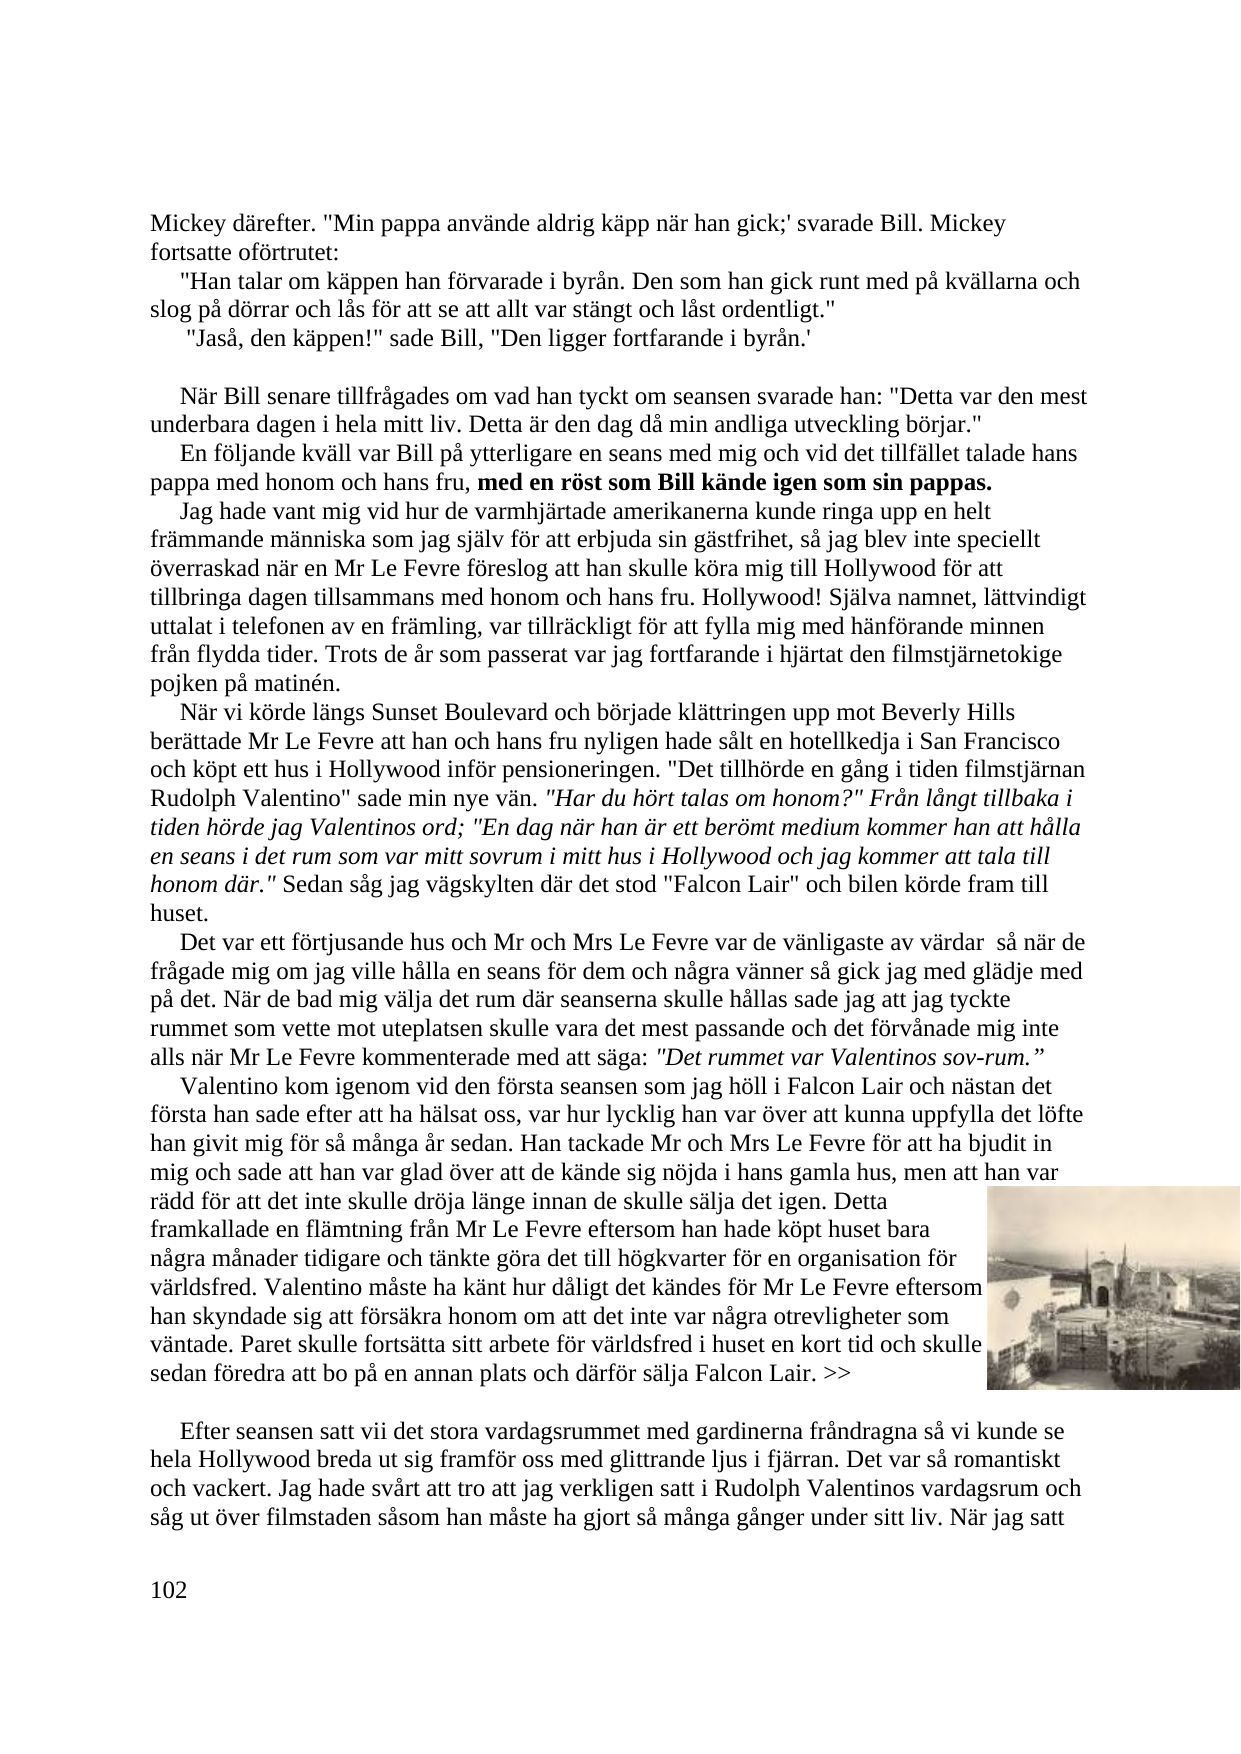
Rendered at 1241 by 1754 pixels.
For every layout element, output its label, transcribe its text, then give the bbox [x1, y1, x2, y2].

text När vi körde längs Sunset Boulevard och började klättringen upp mot Beverly Hills berättade Mr Le Fevre att han och hans fru nyligen hade sålt en hotellkedja i San Francisco och köpt ett hus i Hollywood inför pensioneringen. "Det tillhörde en gång i tiden filmstjärnan Rudolph Valentino" sade min nye vän. "Har du hört talas om honom?" Från långt tillbaka i tiden hörde jag Valentinos ord; "En dag när han är ett berömt medium kommer han att hålla en seans i det rum som var mitt sovrum i mitt hus i Hollywood och jag kommer att tala till honom där." Sedan såg jag vägskylten där det stod "Falcon Lair" och bilen körde fram till huset. [150, 697, 1090, 927]
text En följande kväll var Bill på ytterligare en seans med mig och vid det tillfället talade hans pappa med honom och hans fru, med en röst som Bill kände igen som sin pappas. [150, 438, 1090, 496]
text Efter seansen satt vii det stora vardagsrummet med gardiner­na fråndragna så vi kunde se hela Hollywood breda ut sig framför oss med glittrande ljus i fjärran. Det var så romantiskt och vackert. Jag hade svårt att tro att jag verkligen satt i Rudolph Valentinos vardagsrum och såg ut över filmstaden såsom han måste ha gjort så många gånger under sitt liv. När jag satt [150, 1416, 1090, 1531]
text Jag hade vant mig vid hur de varmhjärtade amerikanerna kunde ringa upp en helt främmande människa som jag själv för att erbjuda sin gästfrihet, så jag blev inte speciellt överraskad när en Mr Le Fevre föreslog att han skulle köra mig till Hollywood för att tillbringa dagen tillsammans med honom och hans fru. Hollywood! Själva namnet, lättvindigt uttalat i telefonen av en främling, var tillräckligt för att fylla mig med hänförande minnen från flydda tider. Trots de år som passerat var jag fortfarande i hjärtat den filmstjärnetokige pojken på matinén. [150, 496, 1090, 697]
text "Han talar om käppen han förvarade i byrån. Den som han gick runt med på kvällarna och slog på dörrar och lås för att se att allt var stängt och låst ordentligt." [150, 266, 1090, 323]
text Det var ett förtjusande hus och Mr och Mrs Le Fevre var de vänligaste av värdar så när de frågade mig om jag ville hålla en seans för dem och några vänner så gick jag med glädje med på det. När de bad mig välja det rum där seanserna skulle hållas sade jag att jag tyckte rummet som vette mot uteplatsen skulle vara det mest passande och det förvånade mig inte alls när Mr Le Fevre kommenterade med att säga: "Det rummet var Valentinos sov-rum.” [150, 927, 1090, 1071]
text "Jaså, den käppen!" sade Bill, "Den ligger fortfarande i byrån.' [150, 323, 1090, 352]
picture [987, 1186, 1241, 1390]
text När Bill senare tillfrågades om vad han tyckt om seansen sva­rade han: "Detta var den mest underbara dagen i hela mitt liv. Detta är den dag då min andliga utveckling börjar." [150, 381, 1090, 438]
text Valentino kom igenom vid den första seansen som jag höll i Falcon Lair och nästan det första han sade efter att ha hälsat oss, var hur lycklig han var över att kunna uppfylla det löfte han givit mig för så många år sedan. Han tackade Mr och Mrs Le Fevre för att ha bjudit in mig och sade att han var glad över att de kände sig nöjda i hans gamla hus, men att han var rädd för att det inte skulle dröja länge innan de skulle sälja det igen. Detta framkallade en flämtning från Mr Le Fevre eftersom han hade köpt huset bara några månader tidigare och tänkte göra det till högkvarter för en organisation för världsfred. Valentino måste ha känt hur dåligt det kändes för Mr Le Fevre eftersom han skyndade sig att för­säkra honom om att det inte var några otrevligheter som väntade. Paret skulle fortsätta sitt arbete för världsfred i huset en kort tid och skulle sedan föredra att bo på en annan plats och därför sälja Falcon Lair. >> [150, 1071, 1090, 1387]
text Mickey därefter. "Min pappa använde ald­rig käpp när han gick;' svarade Bill. Mickey fortsatte oförtrutet: [150, 208, 1090, 266]
